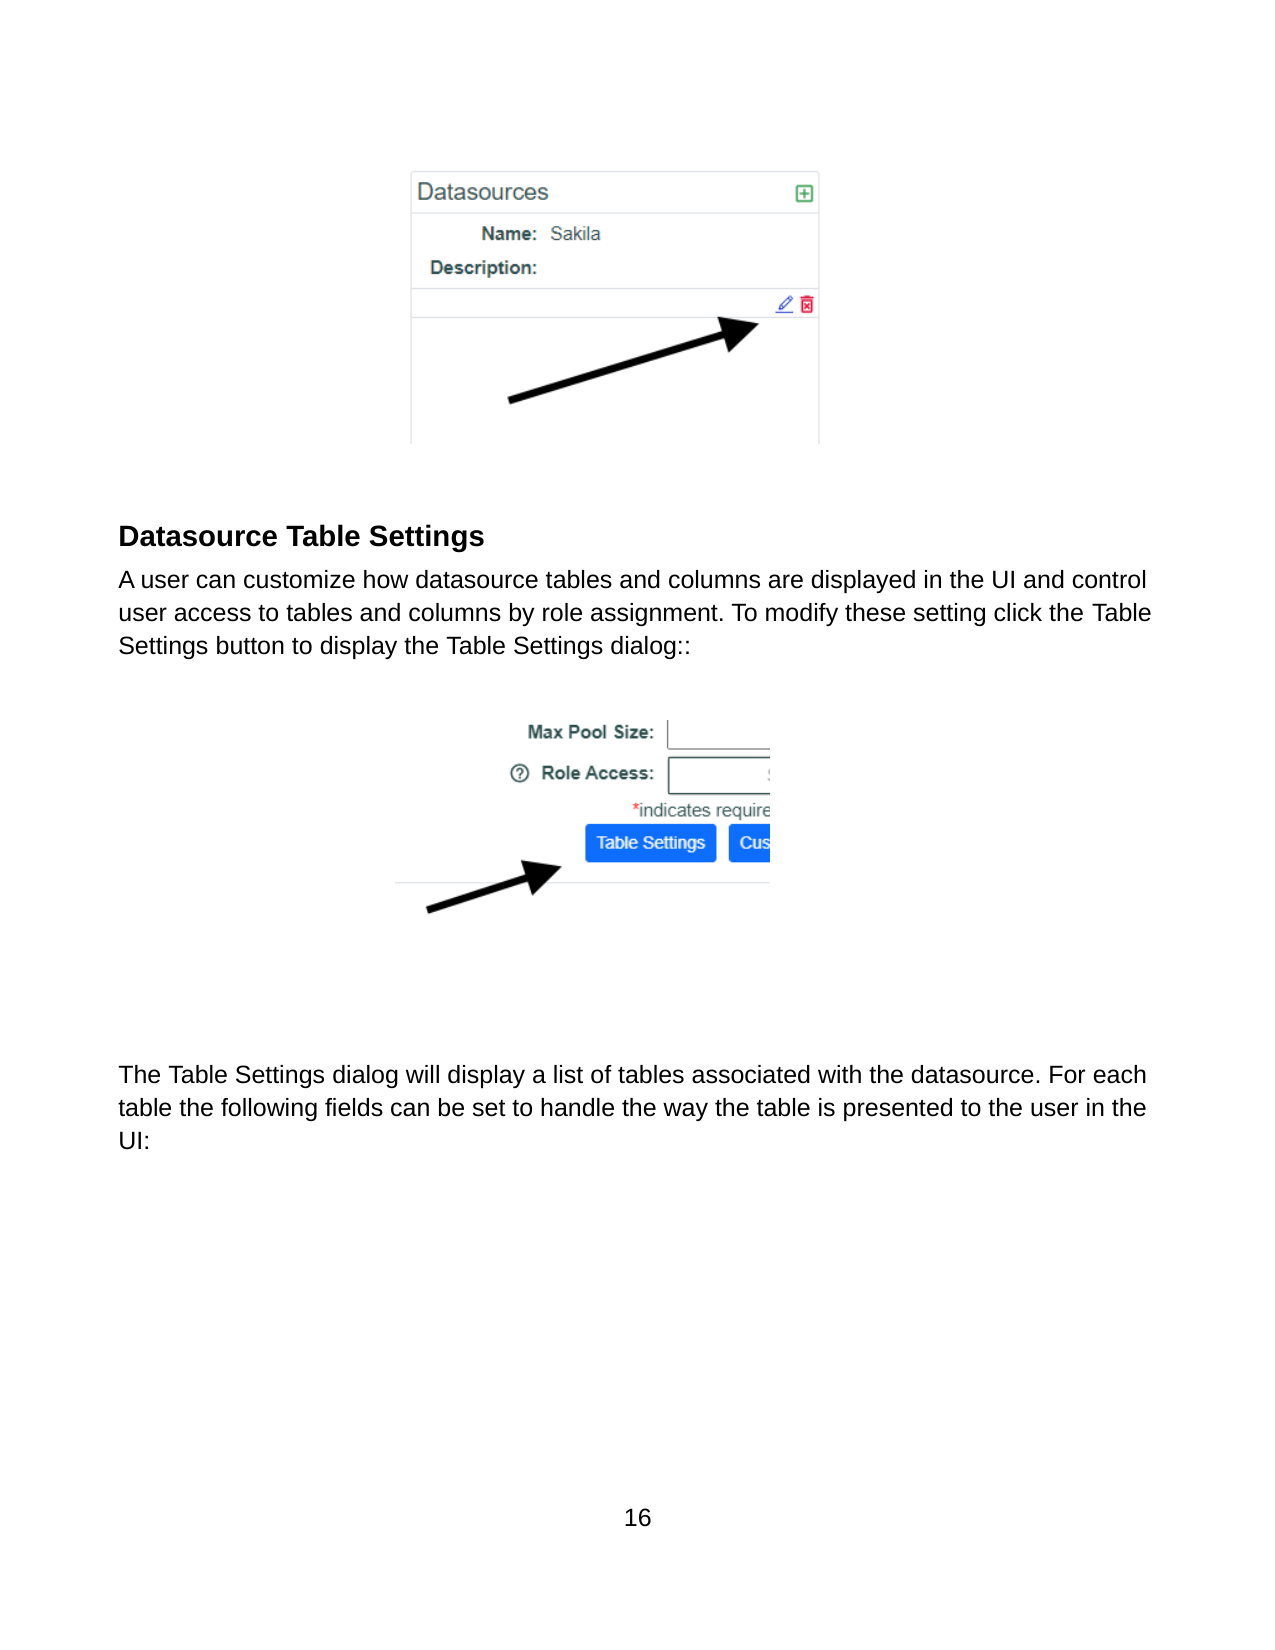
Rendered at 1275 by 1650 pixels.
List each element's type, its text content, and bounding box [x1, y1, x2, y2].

picture [395, 720, 770, 938]
text The Table Settings dialog will display a list of tables associated with the datasource. For each table the following fields can be set to handle the way the table is presented to the user in the UI: [118, 1060, 1157, 1155]
picture [398, 166, 830, 444]
subtitle Datasource Table Settings [118, 518, 1157, 552]
text A user can customize how datasource tables and columns are displayed in the UI and control user access to tables and columns by role assignment. To modify these setting click the Table Settings button to display the Table Settings dialog:: [118, 565, 1157, 659]
